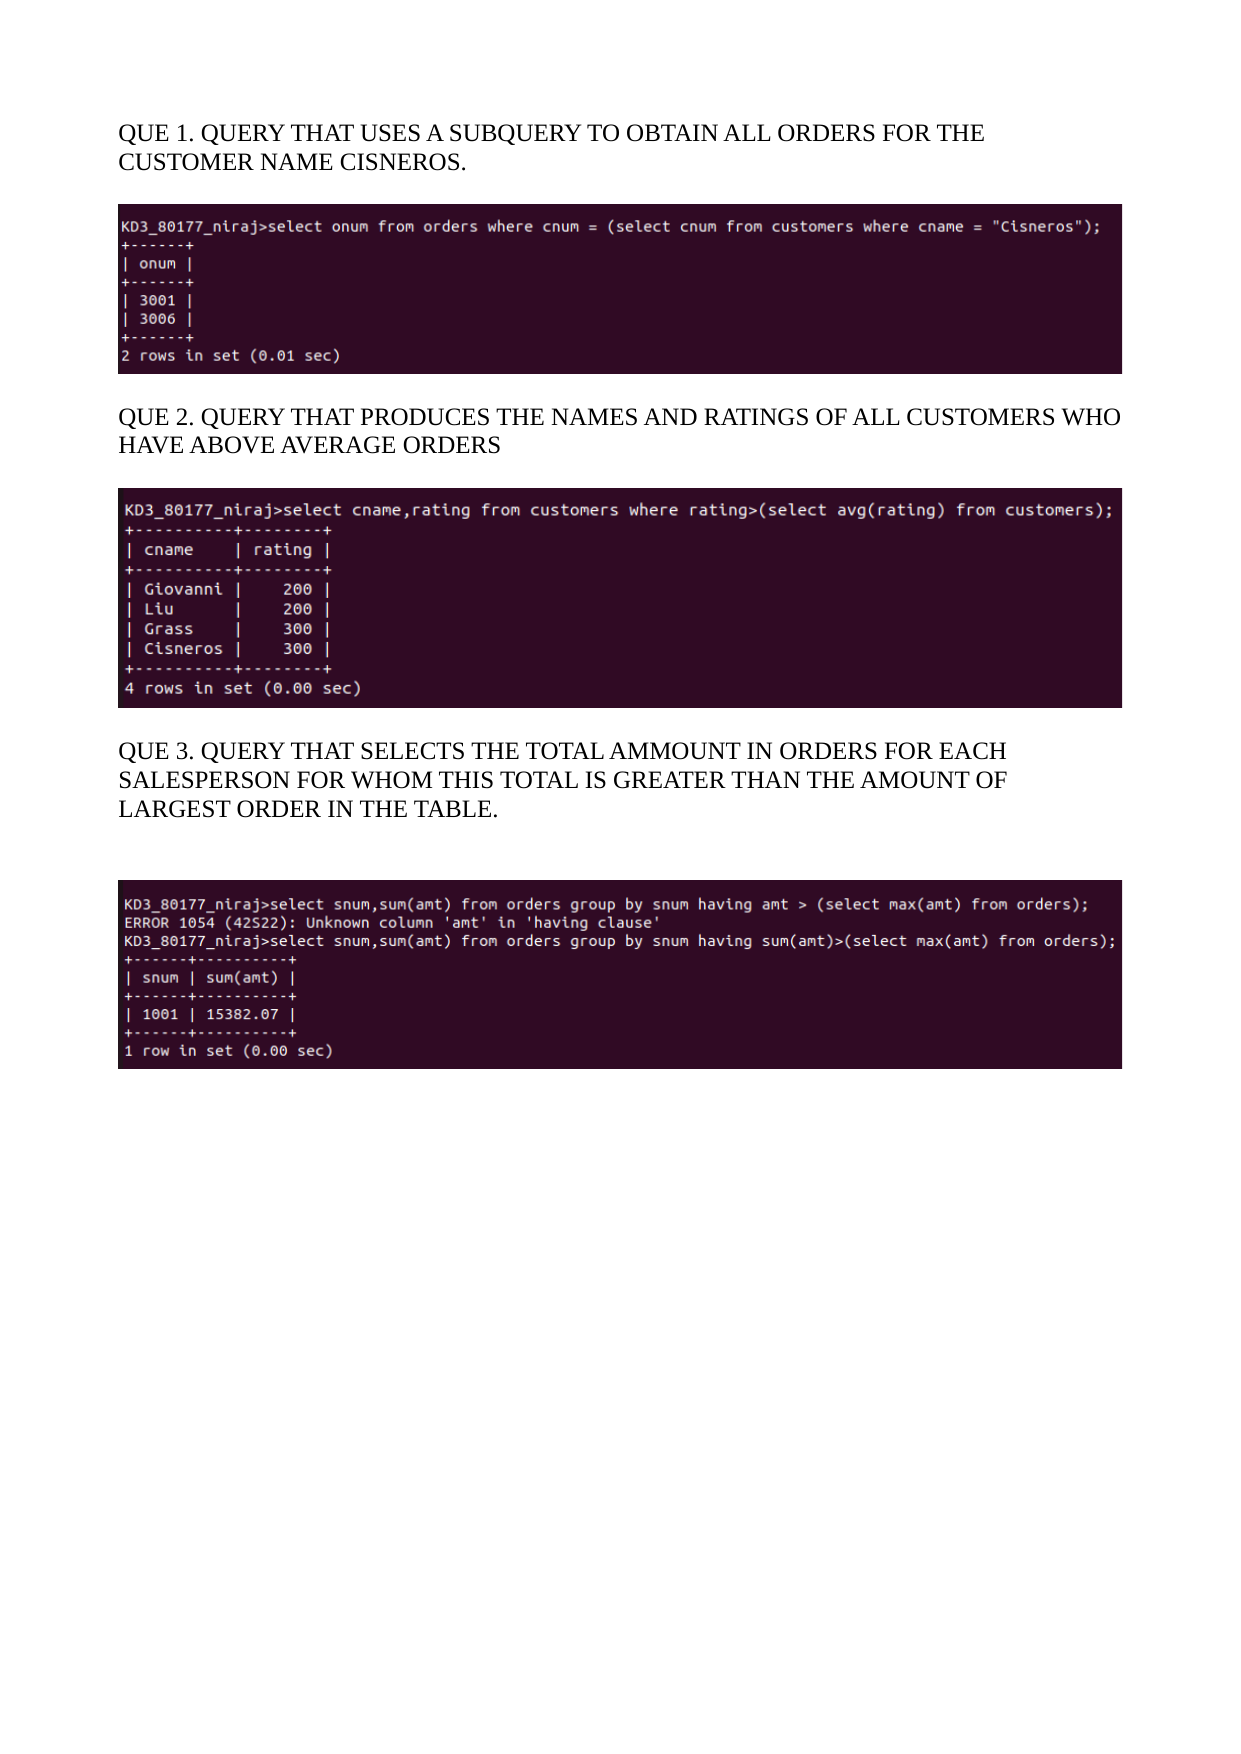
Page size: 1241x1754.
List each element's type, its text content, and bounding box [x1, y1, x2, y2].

text QUE 3. QUERY THAT SELECTS THE TOTAL AMMOUNT IN ORDERS FOR EACH SALESPERSON FOR WHOM THIS TOTAL IS GREATER THAN THE AMOUNT OF LARGEST ORDER IN THE TABLE. [118, 736, 1122, 823]
text QUE 1. QUERY THAT USES A SUBQUERY TO OBTAIN ALL ORDERS FOR THE CUSTOMER NAME CISNEROS. [118, 118, 1122, 176]
picture [118, 488, 1123, 708]
text QUE 2. QUERY THAT PRODUCES THE NAMES AND RATINGS OF ALL CUSTOMERS WHO HAVE ABOVE AVERAGE ORDERS [118, 402, 1122, 459]
picture [118, 880, 1123, 1069]
picture [118, 204, 1123, 374]
